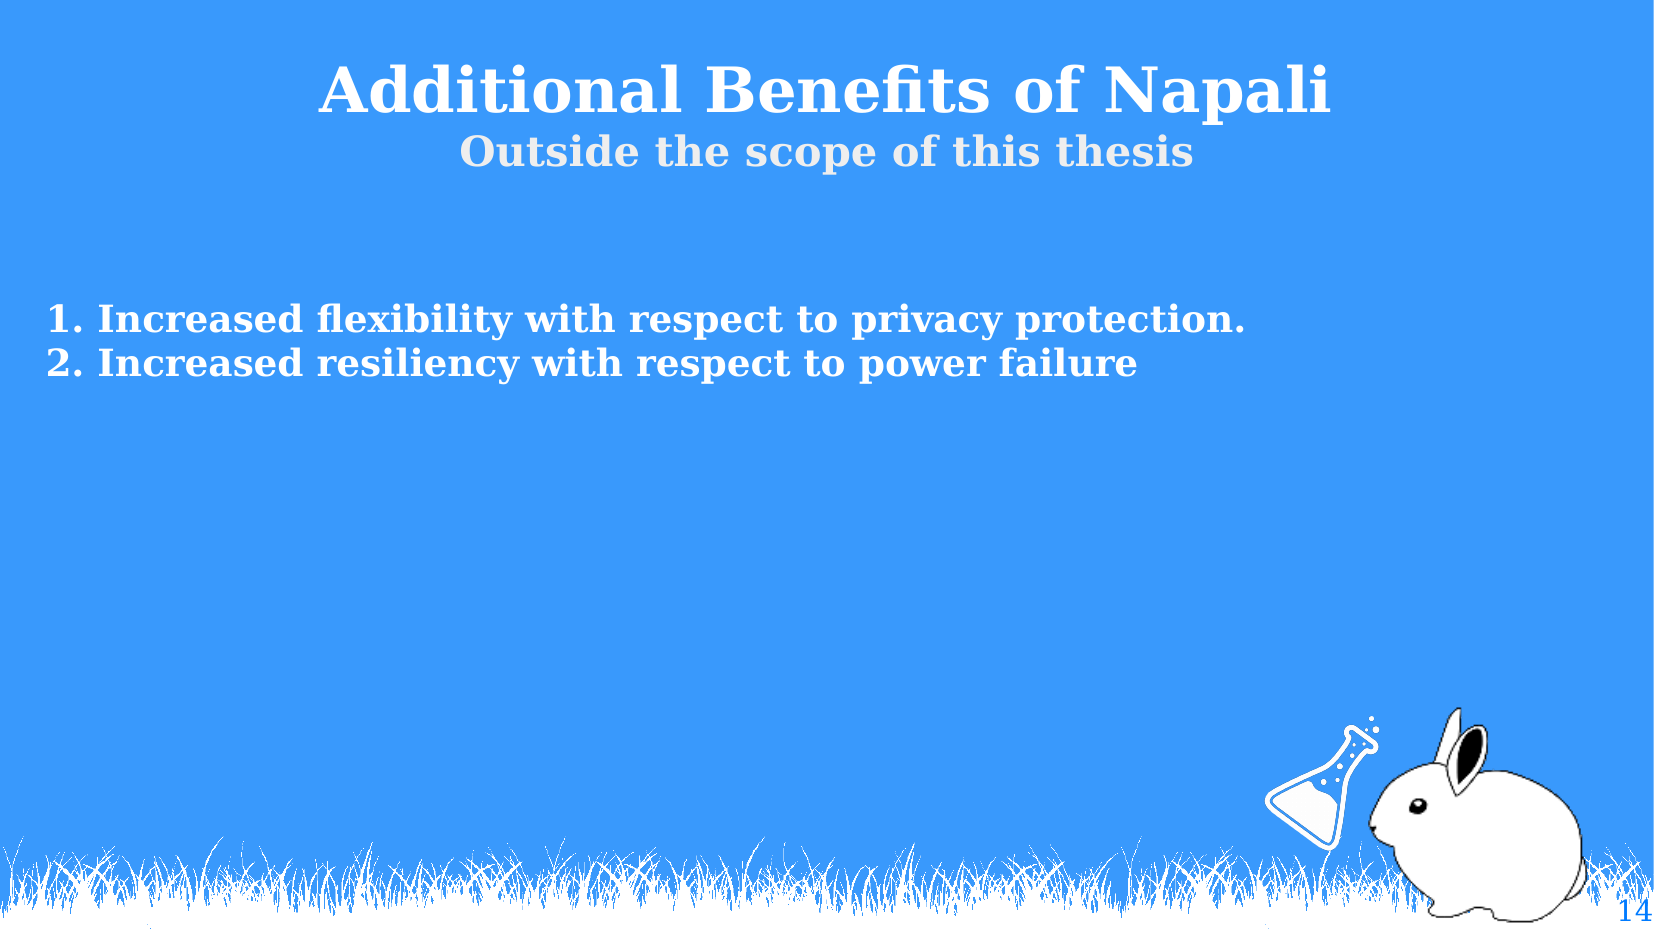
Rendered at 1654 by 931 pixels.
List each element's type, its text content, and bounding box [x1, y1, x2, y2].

text_box 1. Increased flexibility with respect to privacy protection. 2. Increased resiliency with respect to power failure [30, 290, 1654, 567]
title [82, 37, 1571, 193]
picture [0, 0, 1654, 931]
